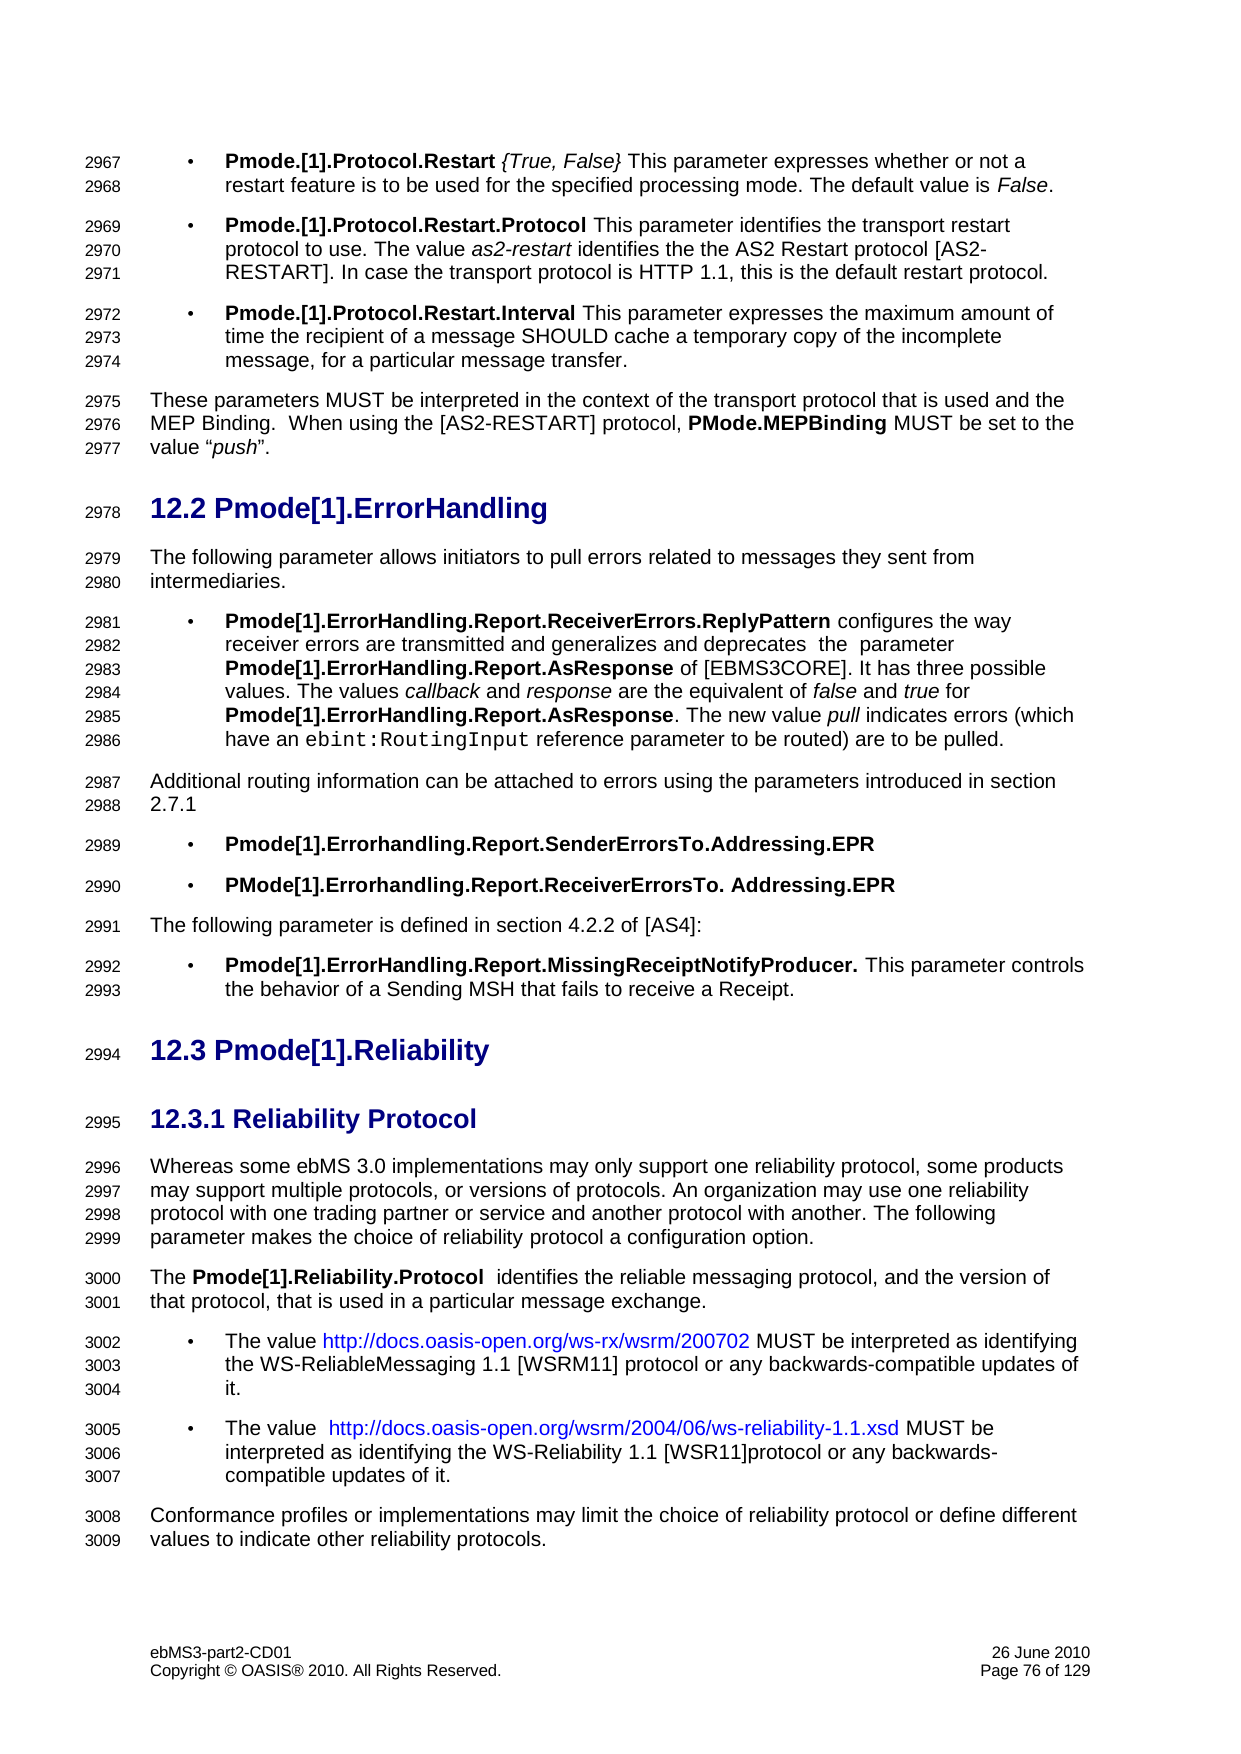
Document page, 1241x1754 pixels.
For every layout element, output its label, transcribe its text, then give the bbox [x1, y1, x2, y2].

subtitle Pmode[1].ErrorHandling [150, 492, 1090, 525]
list Pmode.[1].Protocol.Restart.Interval This parameter expresses the maximum amount of time the recipient of a message SHOULD cache a temporary copy of the incomplete message, for a particular message transfer. [187, 301, 1090, 372]
list The value http://docs.oasis-open.org/wsrm/2004/06/ws-reliability-1.1.xsd MUST be interpreted as identifying the WS-Reliability 1.1 [WSR11]protocol or any backwards-compatible updates of it. [187, 1417, 1090, 1487]
list The value http://docs.oasis-open.org/ws-rx/wsrm/200702 MUST be interpreted as identifying the WS-ReliableMessaging 1.1 [WSRM11] protocol or any backwards-compatible updates of it. [187, 1329, 1090, 1400]
text Additional routing information can be attached to errors using the parameters introduced in section 2.7.1 [150, 769, 1090, 816]
subtitle Pmode[1].Reliability [150, 1034, 1090, 1066]
text The following parameter is defined in section 4.2.2 of [AS4]: [150, 913, 1090, 937]
list Pmode.[1].Protocol.Restart.Protocol This parameter identifies the transport restart protocol to use. The value as2-restart identifies the the AS2 Restart protocol [AS2-RESTART]. In case the transport protocol is HTTP 1.1, this is the default restart protocol. [187, 214, 1090, 284]
list PMode[1].Errorhandling.Report.ReceiverErrorsTo. Addressing.EPR [187, 873, 1090, 897]
list Pmode[1].Errorhandling.Report.SenderErrorsTo.Addressing.EPR [187, 833, 1090, 856]
text The following parameter allows initiators to pull errors related to messages they sent from intermediaries. [150, 546, 1090, 593]
text These parameters MUST be interpreted in the context of the transport protocol that is used and the MEP Binding. When using the [AS2-RESTART] protocol, PMode.MEPBinding MUST be set to the value “push”. [150, 388, 1090, 459]
list Pmode[1].ErrorHandling.Report.ReceiverErrors.ReplyPattern configures the way receiver errors are transmitted and generalizes and deprecates the parameter Pmode[1].ErrorHandling.Report.AsResponse of [EBMS3CORE]. It has three possible values. The values callback and response are the equivalent of false and true for Pmode[1].ErrorHandling.Report.AsResponse. The new value pull indicates errors (which have an ebint:RoutingInput reference parameter to be routed) are to be pulled. [187, 609, 1090, 752]
subtitle Reliability Protocol [150, 1104, 1090, 1134]
list Pmode.[1].Protocol.Restart {True, False} This parameter expresses whether or not a restart feature is to be used for the specified processing mode. The default value is False. [187, 150, 1090, 197]
text The Pmode[1].Reliability.Protocol identifies the reliable messaging protocol, and the version of that protocol, that is used in a particular message exchange. [150, 1266, 1090, 1313]
text Conformance profiles or implementations may limit the choice of reliability protocol or define different values to indicate other reliability protocols. [150, 1504, 1090, 1551]
text Whereas some ebMS 3.0 implementations may only support one reliability protocol, some products may support multiple protocols, or versions of protocols. An organization may use one reliability protocol with one trading partner or service and another protocol with another. The following parameter makes the choice of reliability protocol a configuration option. [150, 1155, 1090, 1249]
list Pmode[1].ErrorHandling.Report.MissingReceiptNotifyProducer. This parameter controls the behavior of a Sending MSH that fails to receive a Receipt. [187, 953, 1090, 1001]
